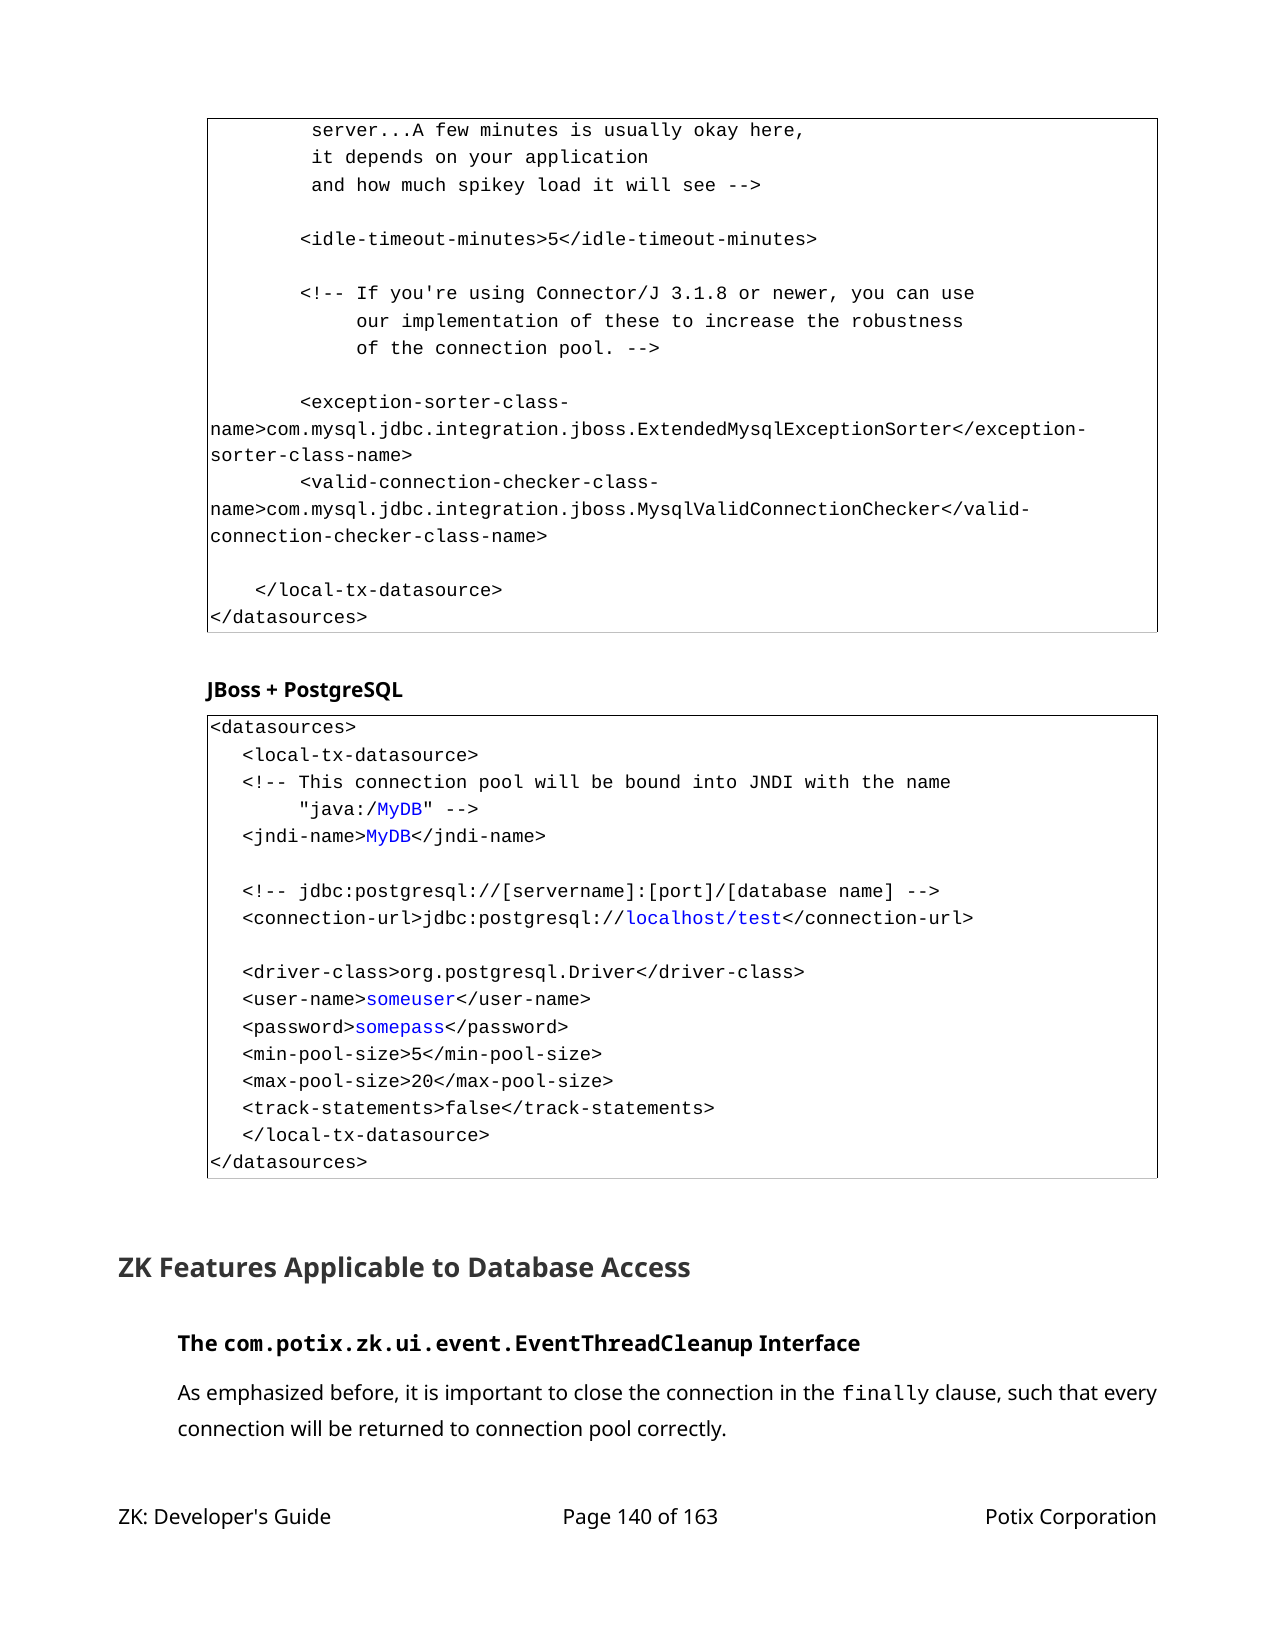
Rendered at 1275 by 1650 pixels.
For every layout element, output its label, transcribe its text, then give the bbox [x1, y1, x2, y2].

text <!-- This connection pool will be bound into JNDI with the name [208, 770, 1157, 794]
subtitle ZK Features Applicable to Database Access [118, 1248, 1157, 1285]
text <password>somepass</password> [208, 1014, 1157, 1039]
text <idle-timeout-minutes>5</idle-timeout-minutes> [208, 227, 1157, 251]
text <exception-sorter-class-name>com.mysql.jdbc.integration.jboss.ExtendedMysqlExceptionSorter</exception-sorter-class-name> [208, 390, 1157, 467]
text As emphasized before, it is important to close the connection in the finally clause, such that every connection will be returned to connection pool correctly. [177, 1378, 1157, 1442]
subtitle JBoss + PostgreSQL [207, 675, 1157, 703]
text <local-tx-datasource> [208, 743, 1157, 767]
text and how much spikey load it will see --> [208, 172, 1157, 197]
text server...A few minutes is usually okay here, [208, 119, 1157, 142]
text <track-statements>false</track-statements> [208, 1096, 1157, 1120]
text "java:/MyDB" --> [208, 797, 1157, 821]
text <valid-connection-checker-class-name>com.mysql.jdbc.integration.jboss.MysqlValidConnectionChecker</valid-connection-checker-class-name> [208, 470, 1157, 548]
text our implementation of these to increase the robustness [208, 308, 1157, 333]
text <min-pool-size>5</min-pool-size> [208, 1042, 1157, 1066]
text <connection-url>jdbc:postgresql://localhost/test</connection-url> [208, 906, 1157, 930]
text it depends on your application [208, 145, 1157, 169]
text <!-- jdbc:postgresql://[servername]:[port]/[database name] --> [208, 878, 1157, 903]
text <jndi-name>MyDB</jndi-name> [208, 824, 1157, 848]
text of the connection pool. --> [208, 336, 1157, 360]
text </datasources> [208, 605, 1157, 632]
text <!-- If you're using Connector/J 3.1.8 or newer, you can use [208, 281, 1157, 306]
text </datasources> [208, 1150, 1157, 1178]
subtitle The com.potix.zk.ui.event.EventThreadCleanup Interface [177, 1328, 1157, 1358]
text </local-tx-datasource> [208, 1123, 1157, 1147]
text <driver-class>org.postgresql.Driver</driver-class> [208, 960, 1157, 984]
text <max-pool-size>20</max-pool-size> [208, 1069, 1157, 1093]
text </local-tx-datasource> [208, 578, 1157, 602]
text <user-name>someuser</user-name> [208, 987, 1157, 1012]
text <datasources> [208, 716, 1157, 740]
